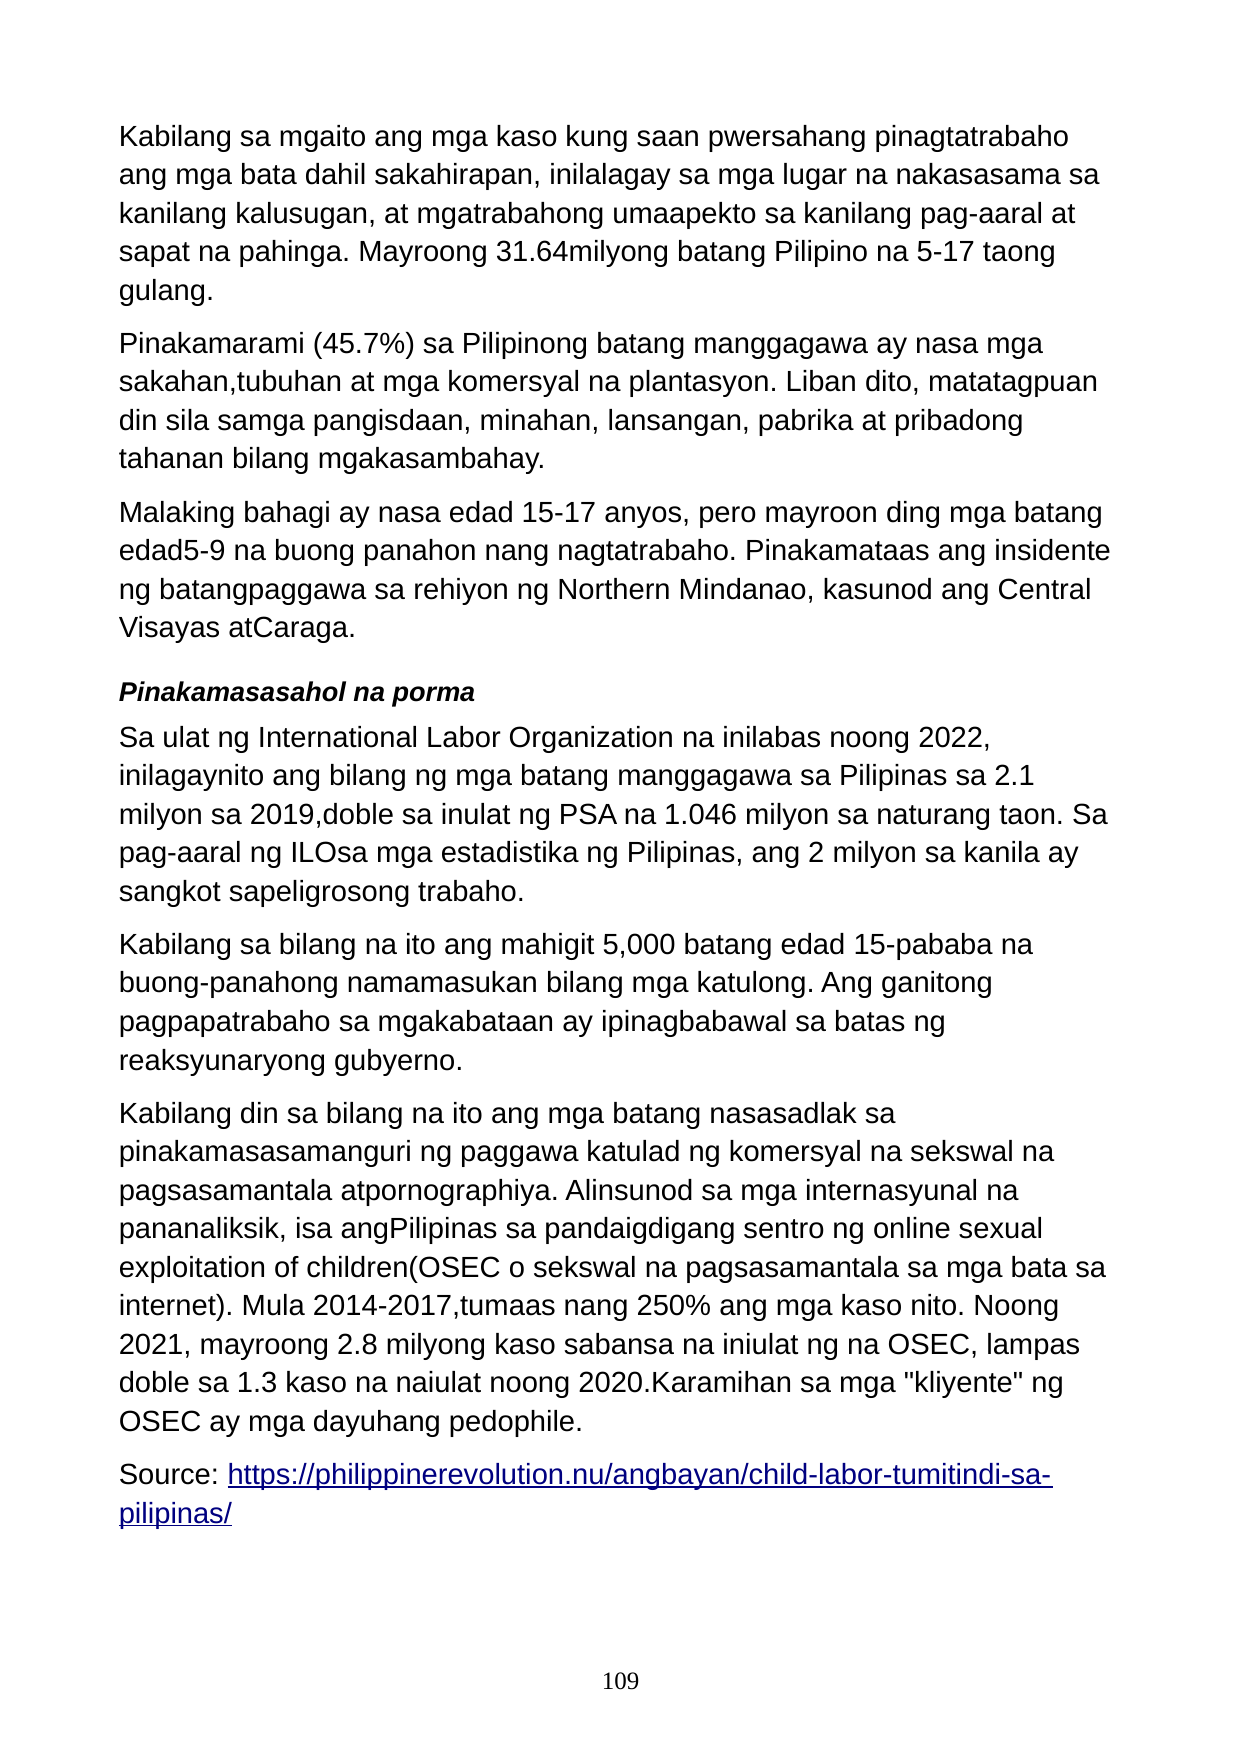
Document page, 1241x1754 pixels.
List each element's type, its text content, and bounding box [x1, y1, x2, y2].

text Kabilang din sa bilang na ito ang mga batang nasasadlak sa pinakamasasamanguri ng paggawa katulad ng komersyal na sekswal na pagsasamantala atpornographiya. Alinsunod sa mga internasyunal na pananaliksik, isa angPilipinas sa pandaigdigang sentro ng online sexual exploitation of children(OSEC o sekswal na pagsasamantala sa mga bata sa internet). Mula 2014-2017,tumaas nang 250% ang mga kaso nito. Noong 2021, mayroong 2.8 milyong kaso sabansa na iniulat ng na OSEC, lampas doble sa 1.3 kaso na naiulat noong 2020.Karamihan sa mga "kliyente" ng OSEC ay mga dayuhang pedophile. [118, 1096, 1122, 1437]
text Kabilang sa mgaito ang mga kaso kung saan pwersahang pinagtatrabaho ang mga bata dahil sakahirapan, inilalagay sa mga lugar na nakasasama sa kanilang kalusugan, at mgatrabahong umaapekto sa kanilang pag-aaral at sapat na pahinga. Mayroong 31.64milyong batang Pilipino na 5-17 taong gulang. [118, 118, 1122, 306]
text Sa ulat ng International Labor Organization na inilabas noong 2022, inilagaynito ang bilang ng mga batang manggagawa sa Pilipinas sa 2.1 milyon sa 2019,doble sa inulat ng PSA na 1.046 milyon sa naturang taon. Sa pag-aaral ng ILOsa mga estadistika ng Pilipinas, ang 2 milyon sa kanila ay sangkot sapeligrosong trabaho. [118, 719, 1122, 907]
text Source: https://philippinerevolution.nu/angbayan/child-labor-tumitindi-sa-pilipinas/ [118, 1457, 1122, 1529]
text Malaking bahagi ay nasa edad 15-17 anyos, pero mayroon ding mga batang edad5-9 na buong panahon nang nagtatrabaho. Pinakamataas ang insidente ng batangpaggawa sa rehiyon ng Northern Mindanao, kasunod ang Central Visayas atCaraga. [118, 494, 1122, 644]
subtitle Pinakamasasahol na porma [118, 676, 1122, 707]
text Kabilang sa bilang na ito ang mahigit 5,000 batang edad 15-pababa na buong-panahong namamasukan bilang mga katulong. Ang ganitong pagpapatrabaho sa mgakabataan ay ipinagbabawal sa batas ng reaksyunaryong gubyerno. [118, 927, 1122, 1076]
text Pinakamarami (45.7%) sa Pilipinong batang manggagawa ay nasa mga sakahan,tubuhan at mga komersyal na plantasyon. Liban dito, matatagpuan din sila samga pangisdaan, minahan, lansangan, pabrika at pribadong tahanan bilang mgakasambahay. [118, 326, 1122, 475]
